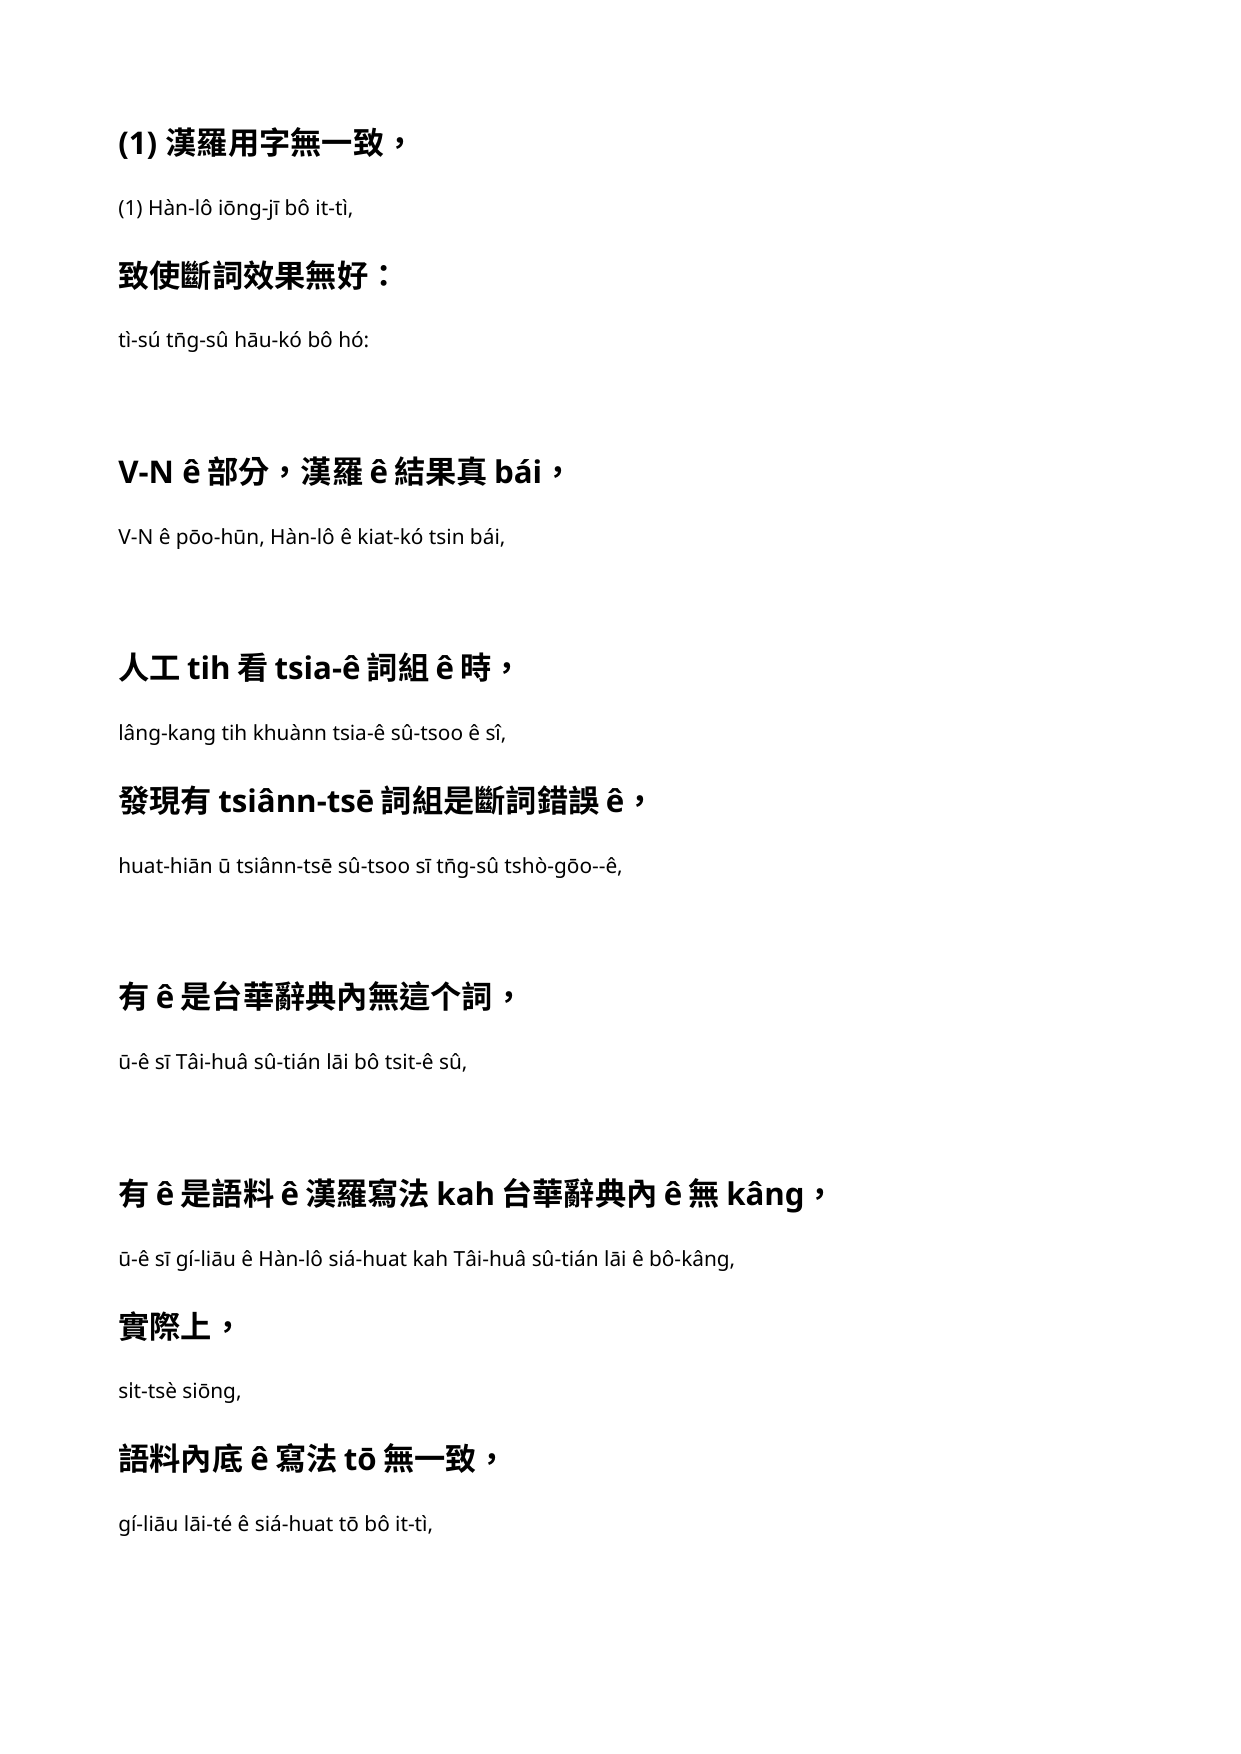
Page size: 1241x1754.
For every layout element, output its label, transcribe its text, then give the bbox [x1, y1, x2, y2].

text (1) Hàn-lô iōng-jī bô it-tì, [118, 193, 1122, 221]
text 有ê是語料ê漢羅寫法kah台華辭典內ê無kâng， [118, 1169, 1122, 1214]
text huat-hiān ū tsiânn-tsē sû-tsoo sī tn̄g-sû tshò-gōo--ê, [118, 851, 1122, 879]
text ū-ê sī Tâi-huâ sû-tián lāi bô tsit-ê sû, [118, 1047, 1122, 1076]
text 人工tih看tsia-ê詞組ê時， [118, 643, 1122, 689]
text lâng-kang tih khuànn tsia-ê sû-tsoo ê sî, [118, 718, 1122, 747]
text 實際上， [118, 1302, 1122, 1347]
text tì-sú tn̄g-sû hāu-kó bô hó: [118, 326, 1122, 354]
text 語料內底 ê寫法tō無一致， [118, 1434, 1122, 1480]
text V-N ê部分，漢羅ê結果真bái， [118, 447, 1122, 492]
text gí-liāu lāi-té ê siá-huat tō bô it-tì, [118, 1509, 1122, 1538]
text 致使斷詞效果無好： [118, 251, 1122, 296]
text 有ê是台華辭典內無這个詞， [118, 973, 1122, 1018]
text (1) 漢羅用字無一致， [118, 118, 1122, 163]
text ū-ê sī gí-liāu ê Hàn-lô siá-huat kah Tâi-huâ sû-tián lāi ê bô-kâng, [118, 1244, 1122, 1272]
text V-N ê pōo-hūn, Hàn-lô ê kiat-kó tsin bái, [118, 522, 1122, 550]
text si̍t-tsè siōng, [118, 1376, 1122, 1405]
text 發現有tsiânn-tsē詞組是斷詞錯誤ê， [118, 776, 1122, 822]
